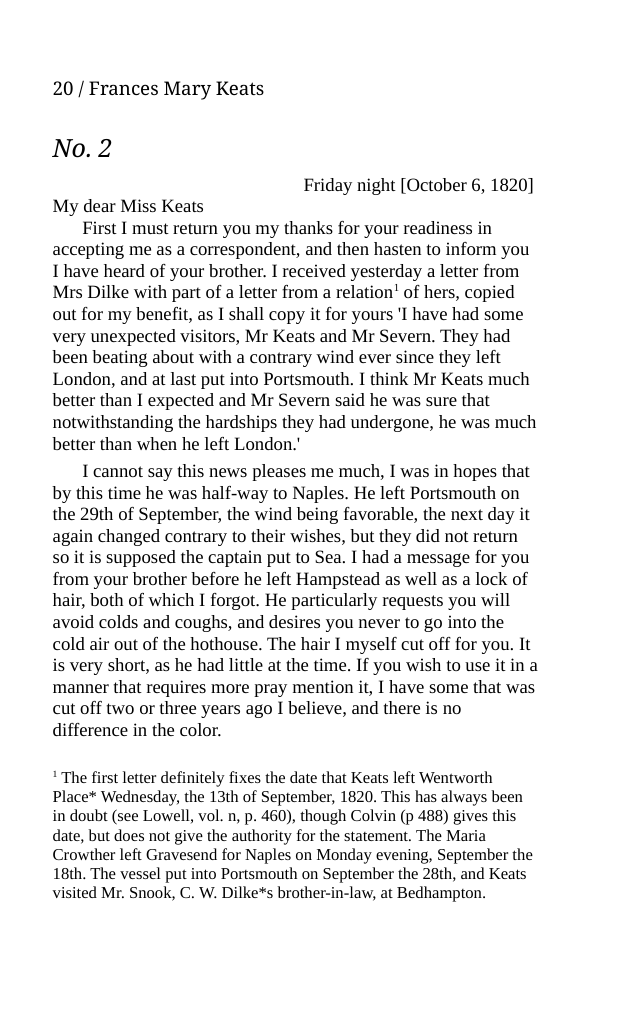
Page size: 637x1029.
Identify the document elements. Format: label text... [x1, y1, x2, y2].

text My dear Miss Keats [52, 195, 538, 217]
text 1 The first letter definitely fixes the date that Keats left Wentworth Place* Wednesday, the 13th of September, 1820. This has always been in doubt (see Lowell, vol. n, p. 460), though Colvin (p 488) gives this date, but does not give the authority for the statement. The Maria Crowther left Gravesend for Naples on Monday evening, September the 18th. The vessel put into Portsmouth on September the 28th, and Keats visited Mr. Snook, C. W. Dilke*s brother-in-law, at Bedhampton. [52, 768, 538, 902]
text I cannot say this news pleases me much, I was in hopes that by this time he was half-way to Naples. He left Portsmouth on the 29th of September, the wind being favorable, the next day it again changed contrary to their wishes, but they did not return so it is supposed the captain put to Sea. I had a message for you from your brother before he left Hampstead as well as a lock of hair, both of which I forgot. He particularly requests you will avoid colds and coughs, and desires you never to go into the cold air out of the hothouse. The hair I myself cut off for you. It is very short, as he had little at the time. If you wish to use it in a manner that requires more pray mention it, I have some that was cut off two or three years ago I believe, and there is no difference in the color. [52, 460, 538, 740]
subtitle No. 2 [52, 131, 538, 165]
text First I must return you my thanks for your readiness in accepting me as a correspondent, and then hasten to inform you I have heard of your brother. I received yesterday a letter from Mrs Dilke with part of a letter from a relation1 of hers, copied out for my benefit, as I shall copy it for yours 'I have had some very unexpected visitors, Mr Keats and Mr Severn. They had been beating about with a contrary wind ever since they left London, and at last put into Portsmouth. I think Mr Keats much better than I expected and Mr Severn said he was sure that notwithstanding the hardships they had undergone, he was much better than when he left London.' [52, 217, 538, 454]
text Friday night [October 6, 1820] [52, 174, 538, 195]
